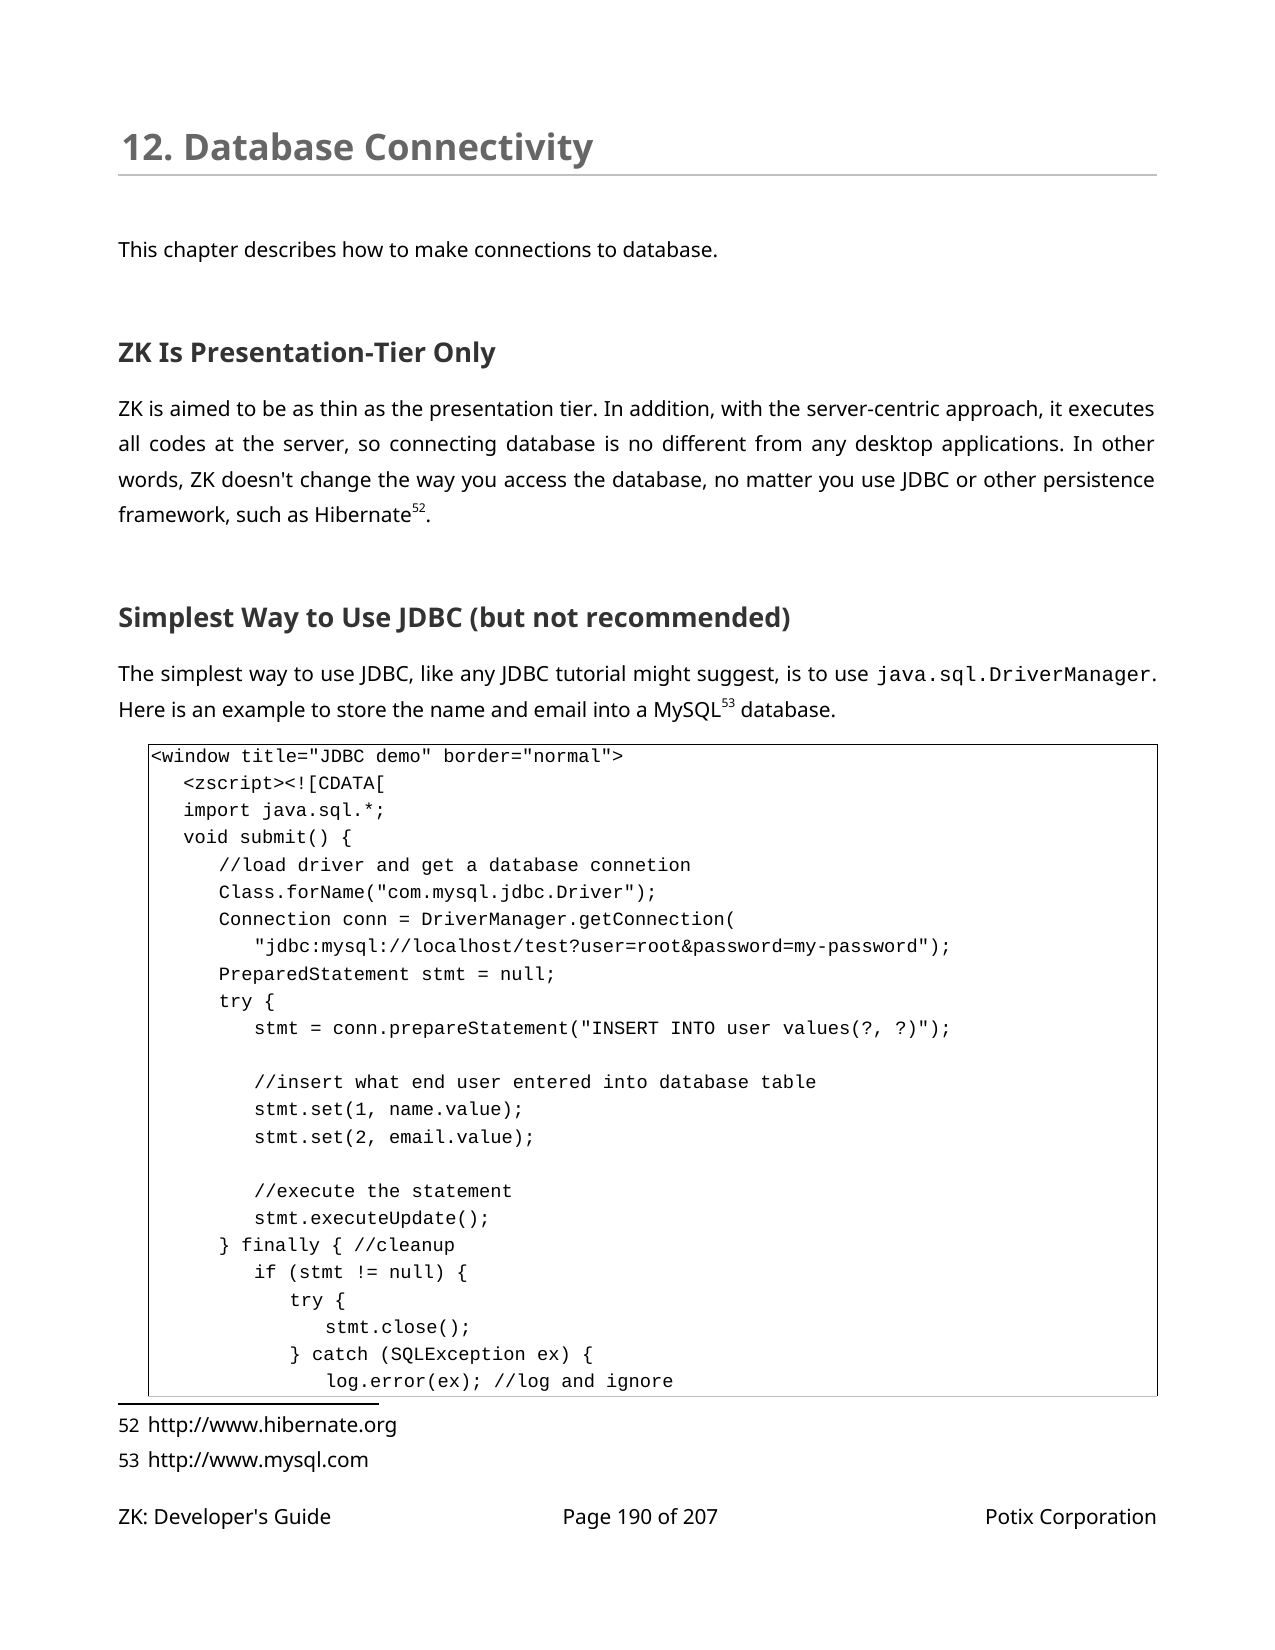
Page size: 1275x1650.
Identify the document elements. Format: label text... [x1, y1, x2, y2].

text stmt.set(1, name.value); [149, 1097, 1157, 1122]
text Connection conn = DriverManager.getConnection( [149, 907, 1157, 931]
text http://www.mysql.com [118, 1445, 1157, 1473]
text PreparedStatement stmt = null; [149, 961, 1157, 986]
text //load driver and get a database connetion [149, 853, 1157, 877]
text stmt.close(); [149, 1315, 1157, 1339]
text try { [149, 988, 1157, 1013]
text The simplest way to use JDBC, like any JDBC tutorial might suggest, is to use java.sql.DriverManager. Here is an example to store the name and email into a MySQL database. [118, 659, 1157, 723]
text try { [149, 1288, 1157, 1312]
text "jdbc:mysql://localhost/test?user=root&password=my-password"); [149, 934, 1157, 958]
text Class.forName("com.mysql.jdbc.Driver"); [149, 880, 1157, 904]
text log.error(ex); //log and ignore [149, 1369, 1157, 1396]
subtitle Simplest Way to Use JDBC (but not recommended) [118, 599, 1157, 636]
subtitle ZK Is Presentation-Tier Only [118, 334, 1157, 371]
text //insert what end user entered into database table [149, 1070, 1157, 1094]
text } catch (SQLException ex) { [149, 1342, 1157, 1366]
subtitle 12. Database Connectivity [118, 118, 1157, 174]
text stmt.set(2, email.value); [149, 1124, 1157, 1149]
text ZK is aimed to be as thin as the presentation tier. In addition, with the server-centric approach, it executes all codes at the server, so connecting database is no different from any desktop applications. In other words, ZK doesn't change the way you access the database, no matter you use JDBC or other persistence framework, such as Hibernate. [118, 394, 1157, 528]
text <zscript><![CDATA[ [149, 771, 1157, 795]
text //execute the statement [149, 1179, 1157, 1203]
text stmt.executeUpdate(); [149, 1206, 1157, 1230]
text <window title="JDBC demo" border="normal"> [149, 745, 1157, 768]
text http://www.hibernate.org [118, 1410, 1157, 1438]
text import java.sql.*; [149, 798, 1157, 822]
text void submit() { [149, 825, 1157, 850]
text if (stmt != null) { [149, 1260, 1157, 1285]
text } finally { //cleanup [149, 1233, 1157, 1257]
text stmt = conn.prepareStatement("INSERT INTO user values(?, ?)"); [149, 1016, 1157, 1040]
text This chapter describes how to make connections to database. [118, 235, 1157, 263]
